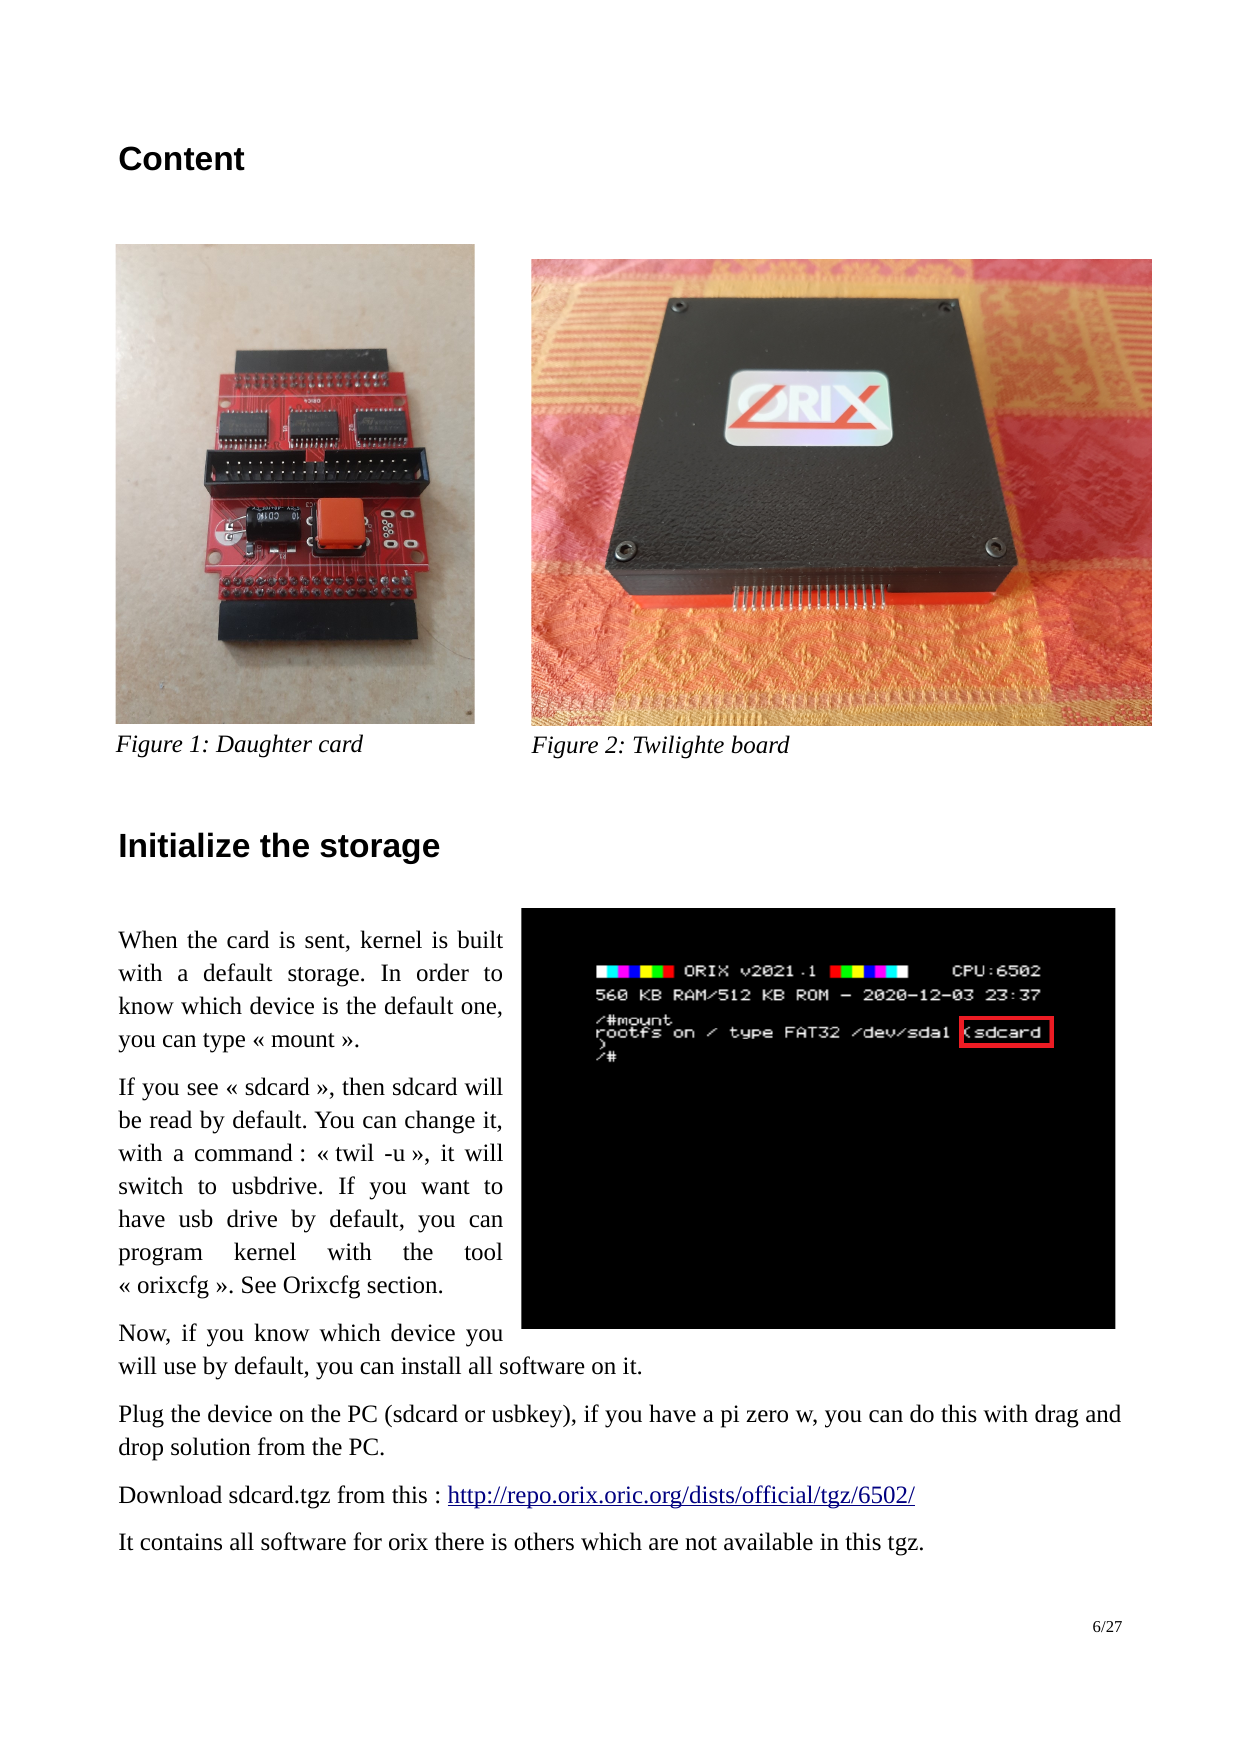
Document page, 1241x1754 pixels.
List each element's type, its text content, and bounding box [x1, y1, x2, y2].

picture [521, 908, 1116, 1329]
text If you see « sdcard », then sdcard will be read by default. You can change it, with a command : « twil -u », it will switch to usbdrive. If you want to have usb drive by default, you can program kernel with the tool « orixcfg ». See Orixcfg section. [118, 1072, 504, 1299]
text It contains all software for orix there is others which are not available in this tgz. [118, 1527, 1122, 1556]
text Plug the device on the PC (sdcard or usbkey), if you have a pi zero w, you can do this with drag and drop solution from the PC. [118, 1399, 1122, 1461]
subtitle Initialize the storage [118, 826, 1122, 865]
picture [115, 244, 475, 724]
text Now, if you know which device you will use by default, you can install all software on it. [118, 1318, 1122, 1380]
subtitle Content [118, 139, 1122, 178]
text Download sdcard.tgz from this : http://repo.orix.oric.org/dists/official/tgz/6502/ [118, 1480, 1122, 1508]
text Figure 2: Twilighte board [531, 726, 1152, 759]
picture [531, 259, 1152, 726]
text When the card is sent, kernel is built with a default storage. In order to know which device is the default one, you can type « mount ». [118, 925, 504, 1053]
text Figure 1: Daughter card [116, 724, 475, 758]
